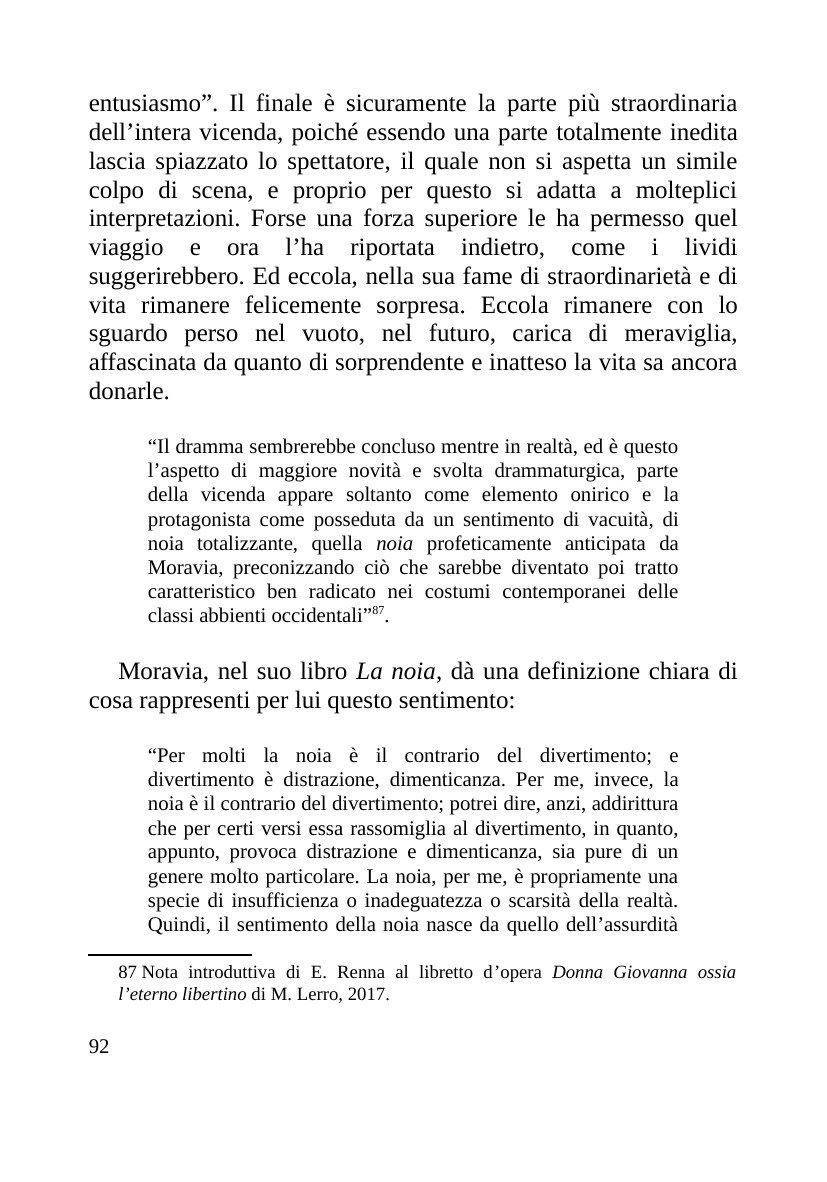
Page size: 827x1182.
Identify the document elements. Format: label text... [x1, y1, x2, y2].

text Nota introduttiva di E. Renna al libretto d’opera Donna Giovanna ossia l’eterno libertino di M. Lerro, 2017. [118, 961, 738, 1004]
text entusiasmo”. Il finale è sicuramente la parte più straordinaria dell’intera vicenda, poiché essendo una parte totalmente inedita lascia spiazzato lo spettatore, il quale non si aspetta un simile colpo di scena, e proprio per questo si adatta a molteplici interpretazioni. Forse una forza superiore le ha permesso quel viaggio e ora l’ha riportata indietro, come i lividi suggerirebbero. Ed eccola, nella sua fame di straordinarietà e di vita rimanere felicemente sorpresa. Eccola rimanere con lo sguardo perso nel vuoto, nel futuro, carica di meraviglia, affascinata da quanto di sorprendente e inatteso la vita sa ancora donarle. [88, 88, 738, 405]
text “Il dramma sembrerebbe concluso mentre in realtà, ed è questo l’aspetto di maggiore novità e svolta drammaturgica, parte della vicenda appare soltanto come elemento onirico e la protagonista come posseduta da un sentimento di vacuità, di noia totalizzante, quella noia profeticamente anticipata da Moravia, preconizzando ciò che sarebbe diventato poi tratto caratteristico ben radicato nei costumi contemporanei delle classi abbienti occidentali”. [148, 434, 679, 627]
text Moravia, nel suo libro La noia, dà una definizione chiara di cosa rappresenti per lui questo sentimento: [88, 656, 738, 714]
text “Per molti la noia è il contrario del divertimento; e divertimento è distrazione, dimenticanza. Per me, invece, la noia è il contrario del divertimento; potrei dire, anzi, addirittura che per certi versi essa rassomiglia al divertimento, in quanto, appunto, provoca distrazione e dimenticanza, sia pure di un genere molto particolare. La noia, per me, è propriamente una specie di insufficienza o inadeguatezza o scarsità della realtà. Quindi, il sentimento della noia nasce da quello dell’assurdità [148, 743, 679, 936]
